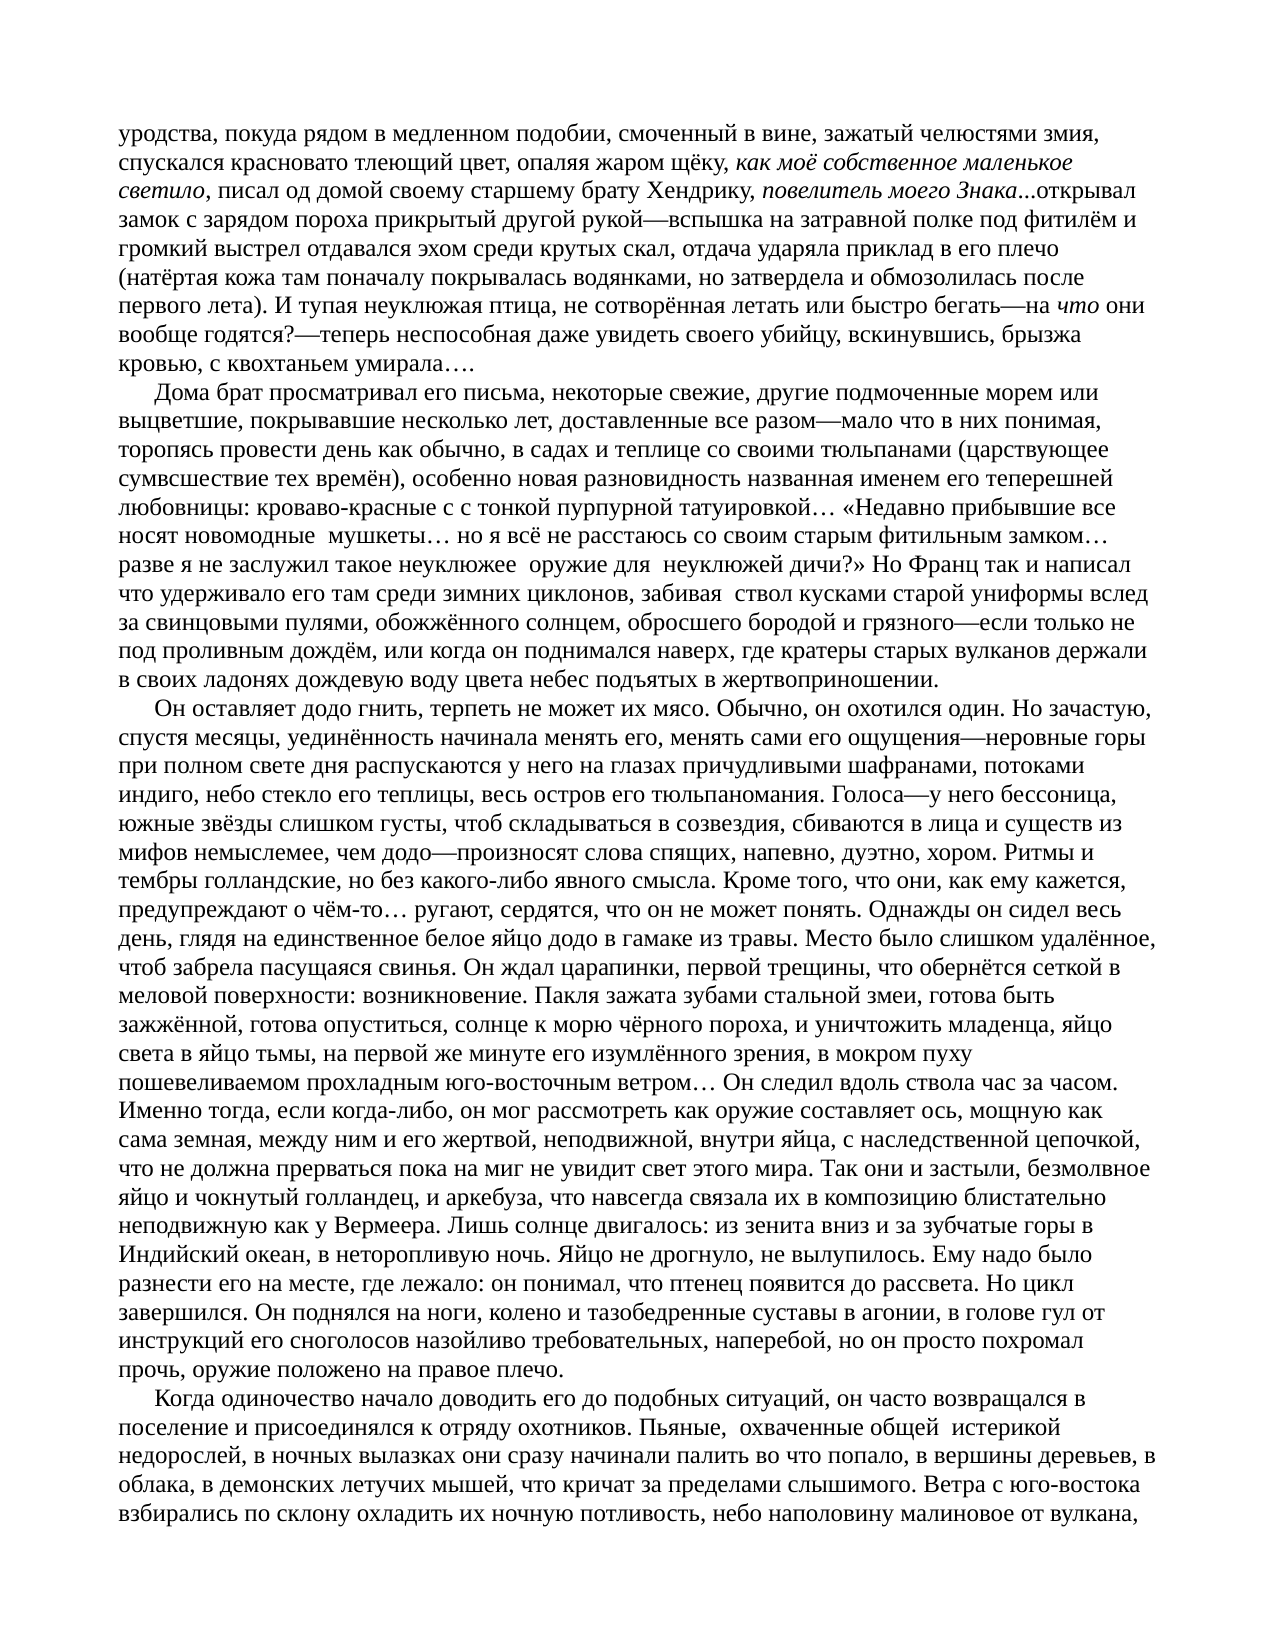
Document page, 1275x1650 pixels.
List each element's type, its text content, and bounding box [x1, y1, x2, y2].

text Когда одиночество начало доводить его до подобных ситуаций, он часто возвращался в поселение и присоединялся к отряду охотников. Пьяные, охваченные общей истерикой недорослей, в ночных вылазках они сразу начинали палить во что попало, в вершины деревьев, в облака, в демонских летучих мышей, что кричат за пределами слышимого. Ветра с юго-востока взбирались по склону охладить их ночную потливость, небо наполовину малиновое от вулкана, [118, 1383, 1157, 1527]
text Он оставляет додо гнить, терпеть не может их мясо. Обычно, он охотился один. Но зачастую, спустя месяцы, уединённость начинала менять его, менять сами его ощущения—неровные горы при полном свете дня распускаются у него на глазах причудливыми шафранами, потоками индиго, небо стекло его теплицы, весь остров его тюльпаномания. Голоса—у него бессоница, южные звёзды слишком густы, чтоб складываться в созвездия, сбиваются в лица и существ из мифов немыслемее, чем додо—произносят слова спящих, напевно, дуэтно, хором. Ритмы и тембры голландские, но без какого-либо явного смысла. Кроме того, что они, как ему кажется, предупреждают о чём-то… ругают, сердятся, что он не может понять. Однажды он сидел весь день, глядя на единственное белое яйцо додо в гамаке из травы. Место было слишком удалённое, чтоб забрела пасущаяся свинья. Он ждал царапинки, первой трещины, что обернётся сеткой в меловой поверхности: возникновение. Пакля зажата зубами стальной змеи, готова быть зажжённой, готова опуститься, солнце к морю чёрного пороха, и уничтожить младенца, яйцо света в яйцо тьмы, на первой же минуте его изумлённого зрения, в мокром пуху пошевеливаемом прохладным юго-восточным ветром… Он следил вдоль ствола час за часом. Именно тогда, если когда-либо, он мог рассмотреть как оружие составляет ось, мощную как сама земная, между ним и его жертвой, неподвижной, внутри яйца, с наследственной цепочкой, что не должна прерваться пока на миг не увидит свет этого мира. Так они и застыли, безмолвное яйцо и чокнутый голландец, и аркебуза, что навсегда связала их в композицию блистательно неподвижную как у Вермеера. Лишь солнце двигалось: из зенита вниз и за зубчатые горы в Индийский океан, в неторопливую ночь. Яйцо не дрогнуло, не вылупилось. Ему надо было разнести его на месте, где лежало: он понимал, что птенец появится до рассвета. Но цикл завершился. Он поднялся на ноги, колено и тазобедренные суставы в агонии, в голове гул от инструкций его сноголосов назойливо требовательных, наперебой, но он просто похромал прочь, оружие положено на правое плечо. [118, 693, 1157, 1383]
text Дома брат просматривал его письма, некоторые свежие, другие подмоченные морем или выцветшие, покрывавшие несколько лет, доставленные все разом—мало что в них понимая, торопясь провести день как обычно, в садах и теплице со своими тюльпанами (царствующее сумвсшествие тех времён), особенно новая разновидность названная именем его теперешней любовницы: кроваво-красные с с тонкой пурпурной татуировкой… «Недавно прибывшие все носят новомодные мушкеты… но я всё не расстаюсь со своим старым фитильным замком… разве я не заслужил такое неуклюжее оружие для неуклюжей дичи?» Но Франц так и написал что удерживало его там среди зимних циклонов, забивая ствол кусками старой униформы вслед за свинцовыми пулями, обожжённого солнцем, обросшего бородой и грязного—если только не под проливным дождём, или когда он поднимался наверх, где кратеры старых вулканов держали в своих ладонях дождевую воду цвета небес подъятых в жертвоприношении. [118, 377, 1157, 693]
text уродства, покуда рядом в медленном подобии, смоченный в вине, зажатый челюстями змия, спускался красновато тлеющий цвет, опаляя жаром щёку, как моё собственное маленькое светило, писал од домой своему старшему брату Хендрику, повелитель моего Знака...открывал замок с зарядом пороха прикрытый другой рукой—вспышка на затравной полке под фитилём и громкий выстрел отдавался эхом среди крутых скал, отдача ударяла приклад в его плечо (натёртая кожа там поначалу покрывалась водянками, но затвердела и обмозолилась после первого лета). И тупая неуклюжая птица, не сотворённая летать или быстро бегать—на что они вообще годятся?—теперь неспособная даже увидеть своего убийцу, вскинувшись, брызжа кровью, с квохтаньем умирала…. [118, 118, 1157, 377]
